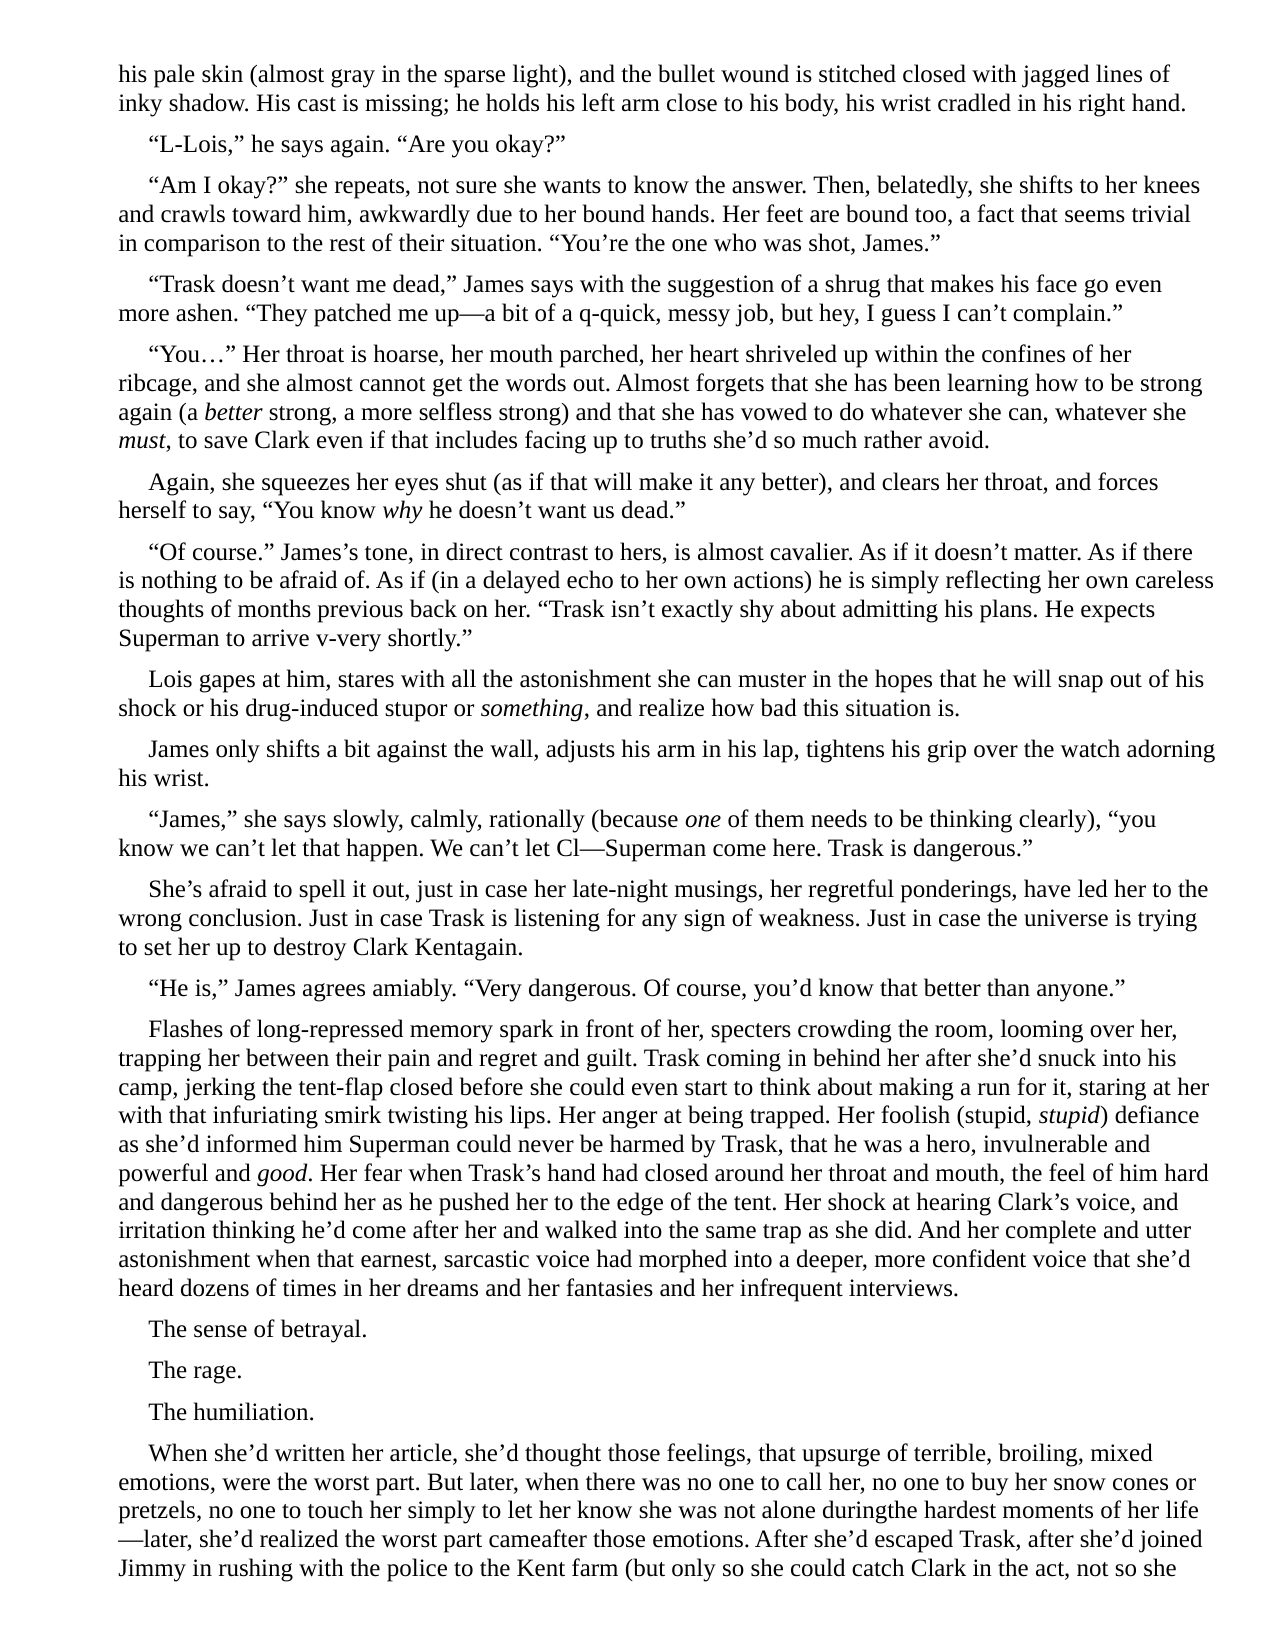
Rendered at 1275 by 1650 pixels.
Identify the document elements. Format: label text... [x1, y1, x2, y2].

text his pale skin (almost gray in the sparse light), and the bullet wound is stitched closed with jagged lines of inky shadow. His cast is missing; he holds his left arm close to his body, his wrist cradled in his right hand. [118, 59, 1216, 117]
text She’s afraid to spell it out, just in case her late-night musings, her regretful ponderings, have led her to the wrong conclusion. Just in case Trask is listening for any sign of weakness. Just in case the universe is trying to set her up to destroy Clark Kentagain. [118, 874, 1216, 960]
text “Trask doesn’t want me dead,” James says with the suggestion of a shrug that makes his face go even more ashen. “They patched me up—a bit of a q-quick, messy job, but hey, I guess I can’t complain.” [118, 269, 1216, 327]
text “James,” she says slowly, calmly, rationally (because one of them needs to be thinking clearly), “you know we can’t let that happen. We can’t let Cl—Superman come here. Trask is dangerous.” [118, 804, 1216, 862]
text “Of course.” James’s tone, in direct contrast to hers, is almost cavalier. As if it doesn’t matter. As if there is nothing to be afraid of. As if (in a delayed echo to her own actions) he is simply reflecting her own careless thoughts of months previous back on her. “Trask isn’t exactly shy about admitting his plans. He expects Superman to arrive v-very shortly.” [118, 537, 1216, 652]
text “Am I okay?” she repeats, not sure she wants to know the answer. Then, belatedly, she shifts to her knees and crawls toward him, awkwardly due to her bound hands. Her feet are bound too, a fact that seems trivial in comparison to the rest of their situation. “You’re the one who was shot, James.” [118, 170, 1216, 257]
text “He is,” James agrees amiably. “Very dangerous. Of course, you’d know that better than anyone.” [118, 973, 1216, 1002]
text Flashes of long-repressed memory spark in front of her, specters crowding the room, looming over her, trapping her between their pain and regret and guilt. Trask coming in behind her after she’d snuck into his camp, jerking the tent-flap closed before she could even start to think about making a run for it, staring at her with that infuriating smirk twisting his lips. Her anger at being trapped. Her foolish (stupid, stupid) defiance as she’d informed him Superman could never be harmed by Trask, that he was a hero, invulnerable and powerful and good. Her fear when Trask’s hand had closed around her throat and mouth, the feel of him hard and dangerous behind her as he pushed her to the edge of the tent. Her shock at hearing Clark’s voice, and irritation thinking he’d come after her and walked into the same trap as she did. And her complete and utter astonishment when that earnest, sarcastic voice had morphed into a deeper, more confident voice that she’d heard dozens of times in her dreams and her fantasies and her infrequent interviews. [118, 1014, 1216, 1302]
text “You…” Her throat is hoarse, her mouth parched, her heart shriveled up within the confines of her ribcage, and she almost cannot get the words out. Almost forgets that she has been learning how to be strong again (a better strong, a more selfless strong) and that she has vowed to do whatever she can, whatever she must, to save Clark even if that includes facing up to truths she’d so much rather avoid. [118, 339, 1216, 454]
text Again, she squeezes her eyes shut (as if that will make it any better), and clears her throat, and forces herself to say, “You know why he doesn’t want us dead.” [118, 467, 1216, 524]
text When she’d written her article, she’d thought those feelings, that upsurge of terrible, broiling, mixed emotions, were the worst part. But later, when there was no one to call her, no one to buy her snow cones or pretzels, no one to touch her simply to let her know she was not alone duringthe hardest moments of her life—later, she’d realized the worst part cameafter those emotions. After she’d escaped Trask, after she’d joined Jimmy in rushing with the police to the Kent farm (but only so she could catch Clark in the act, not so she [118, 1438, 1216, 1582]
text The rage. [118, 1355, 1216, 1384]
text The sense of betrayal. [118, 1314, 1216, 1343]
text The humiliation. [118, 1397, 1216, 1425]
text “L-Lois,” he says again. “Are you okay?” [118, 129, 1216, 158]
text James only shifts a bit against the wall, adjusts his arm in his lap, tightens his grip over the watch adorning his wrist. [118, 734, 1216, 792]
text Lois gapes at him, stares with all the astonishment she can muster in the hopes that he will snap out of his shock or his drug-induced stupor or something, and realize how bad this situation is. [118, 664, 1216, 722]
